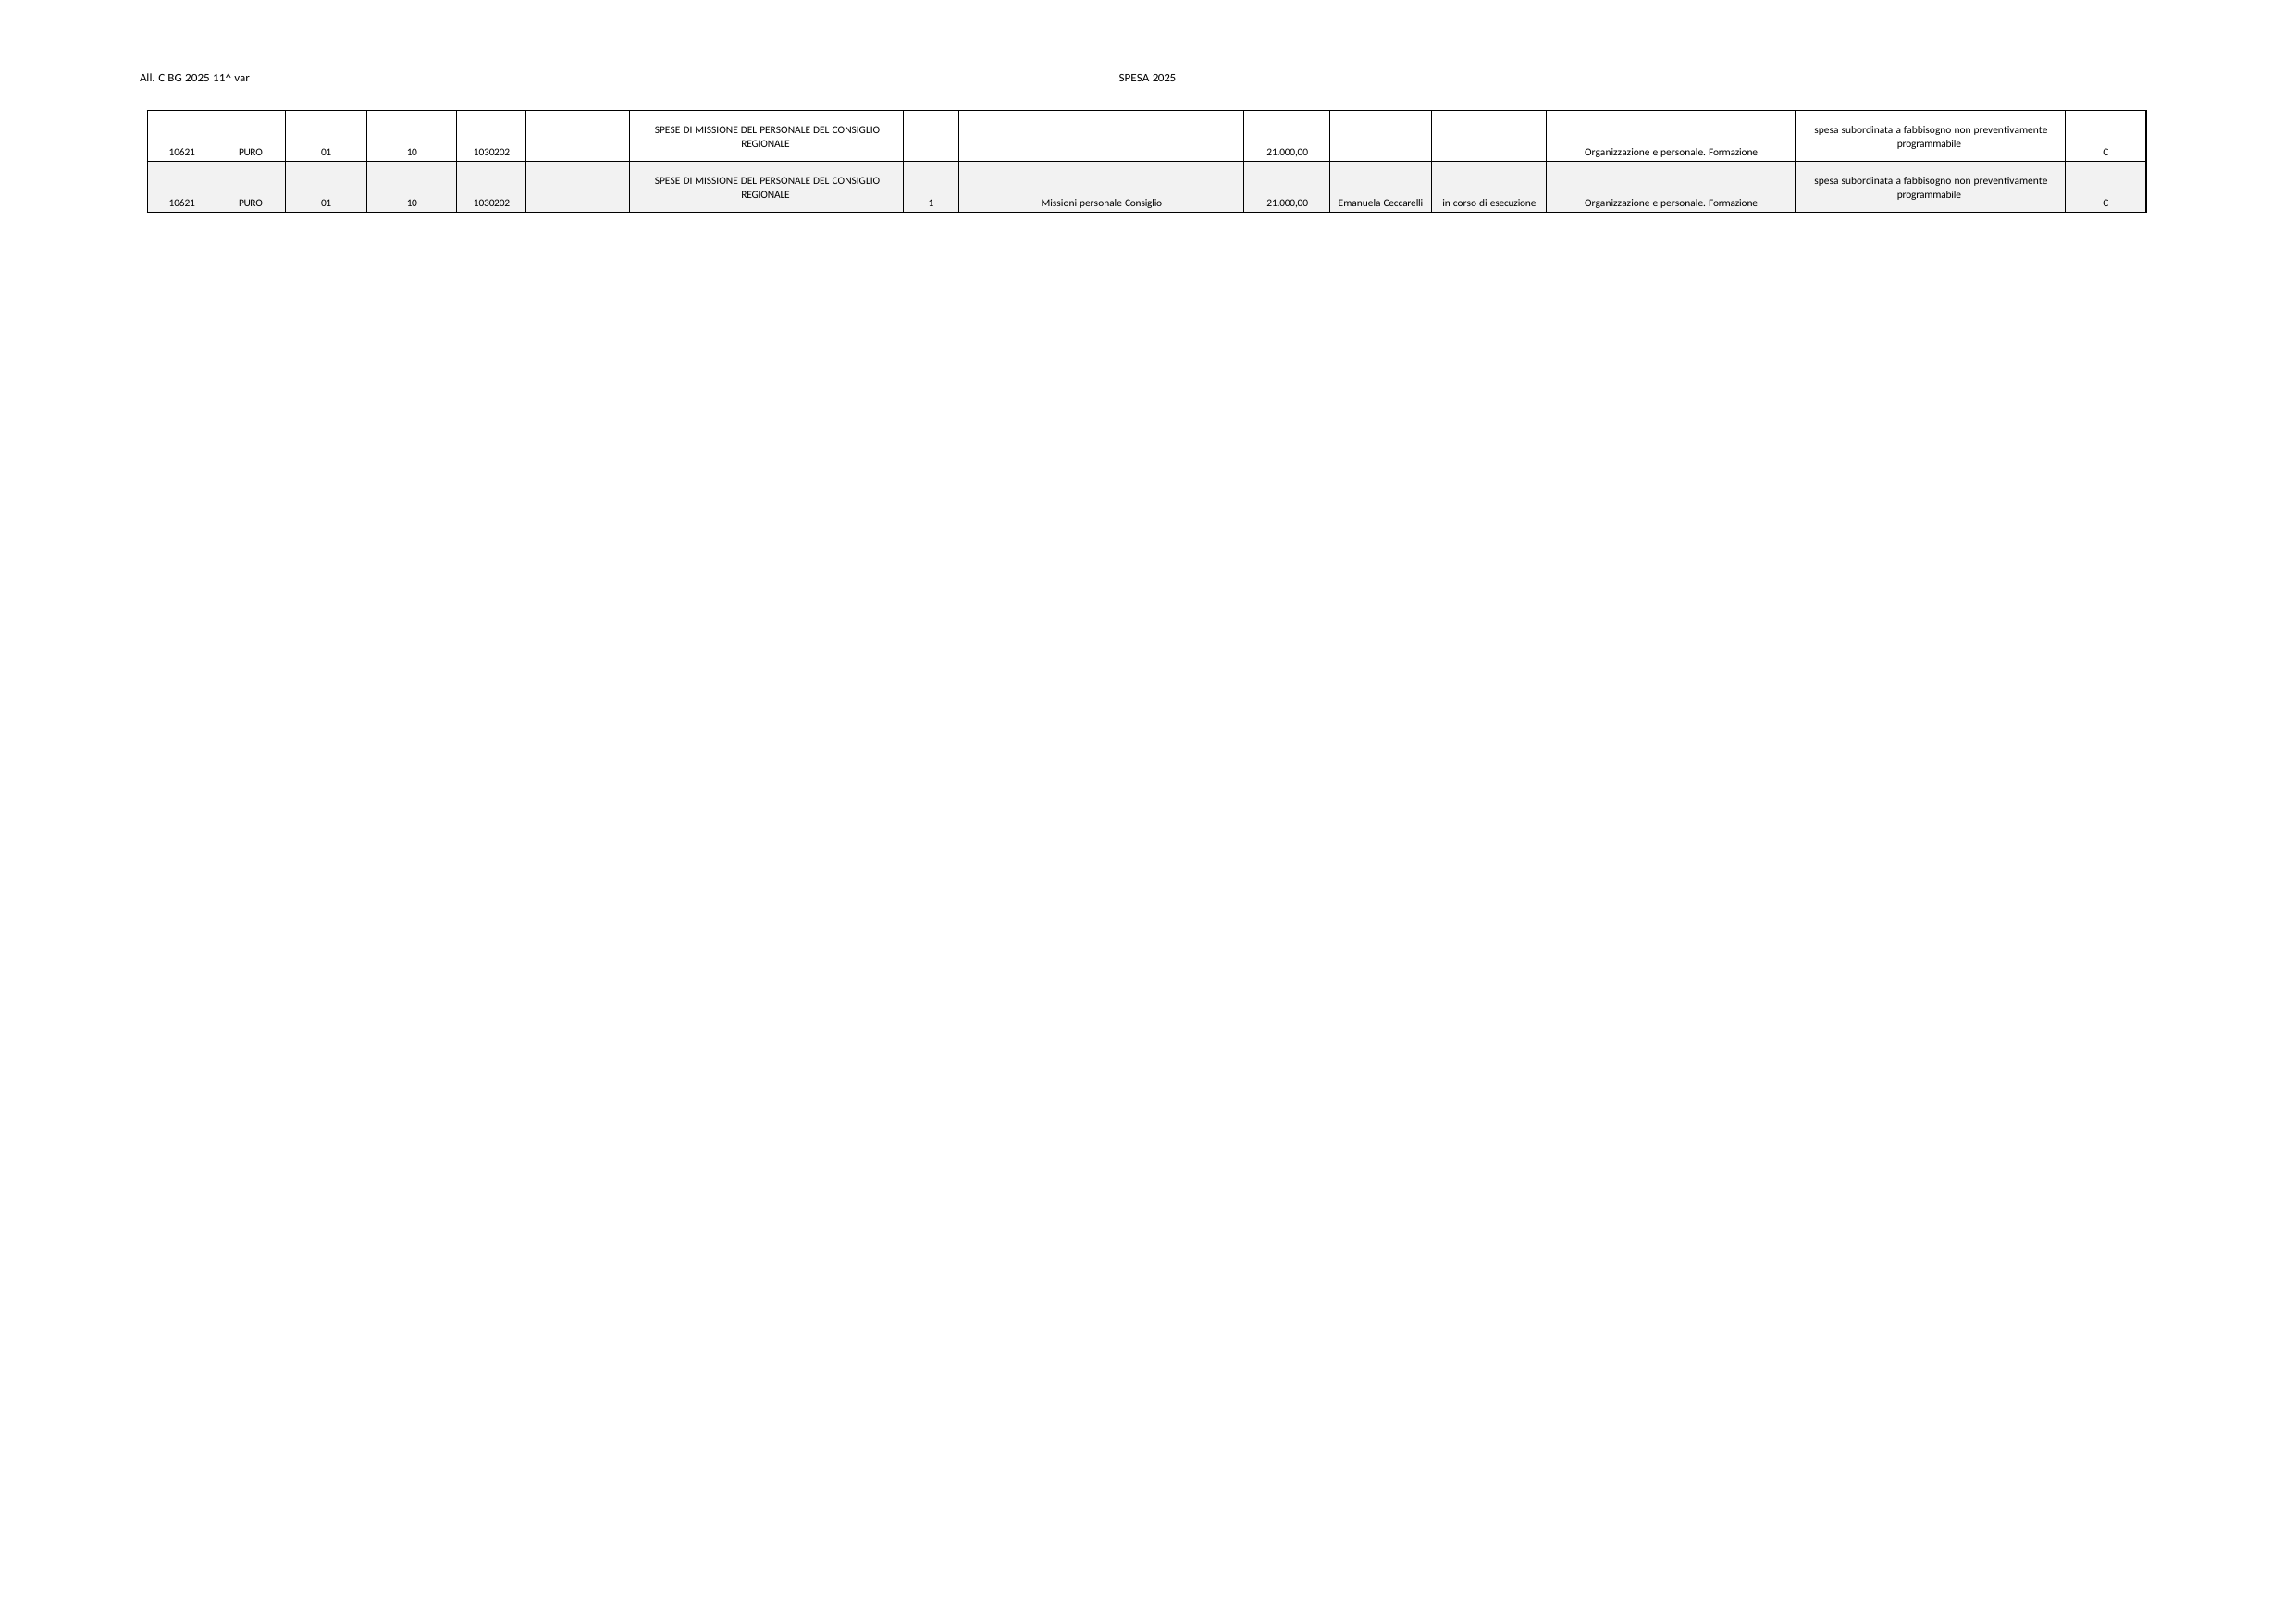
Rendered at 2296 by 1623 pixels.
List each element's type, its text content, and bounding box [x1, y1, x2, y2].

table_cell Emanuela Ceccarelli [1330, 162, 1431, 212]
table_cell 10 [367, 162, 456, 212]
table_cell Organizzazione e personale. Formazione [1547, 111, 1795, 161]
table_cell Missioni personale Consiglio [959, 162, 1243, 212]
table_cell 10 [367, 111, 456, 161]
table_cell [1432, 111, 1546, 161]
table_cell 01 [286, 162, 366, 212]
table_cell 1030202 [457, 162, 525, 212]
table_cell [526, 162, 629, 212]
table_cell [959, 111, 1243, 161]
table_cell 21.000,00 [1244, 111, 1329, 161]
table_cell 1030202 [457, 111, 525, 161]
table_cell [1330, 111, 1431, 161]
table_cell [526, 111, 629, 161]
table_cell Organizzazione e personale. Formazione [1547, 162, 1795, 212]
table_cell 1 [904, 162, 958, 212]
table_cell PURO [216, 111, 285, 161]
table_cell PURO [216, 162, 285, 212]
table_cell in corso di esecuzione [1432, 162, 1546, 212]
table_cell [904, 111, 958, 161]
table_cell spesa subordinata a fabbisogno non preventivamente programmabile [1796, 162, 2065, 212]
table_cell 01 [286, 111, 366, 161]
table_cell SPESE DI MISSIONE DEL PERSONALE DEL CONSIGLIO REGIONALE [630, 111, 903, 161]
table_cell 10621 [148, 162, 216, 212]
table_cell 10621 [148, 111, 216, 161]
table_cell C [2066, 111, 2145, 161]
table_cell C [2066, 162, 2145, 212]
table_cell 21.000,00 [1244, 162, 1329, 212]
table_cell SPESE DI MISSIONE DEL PERSONALE DEL CONSIGLIO REGIONALE [630, 162, 903, 212]
table_cell spesa subordinata a fabbisogno non preventivamente programmabile [1796, 111, 2065, 161]
